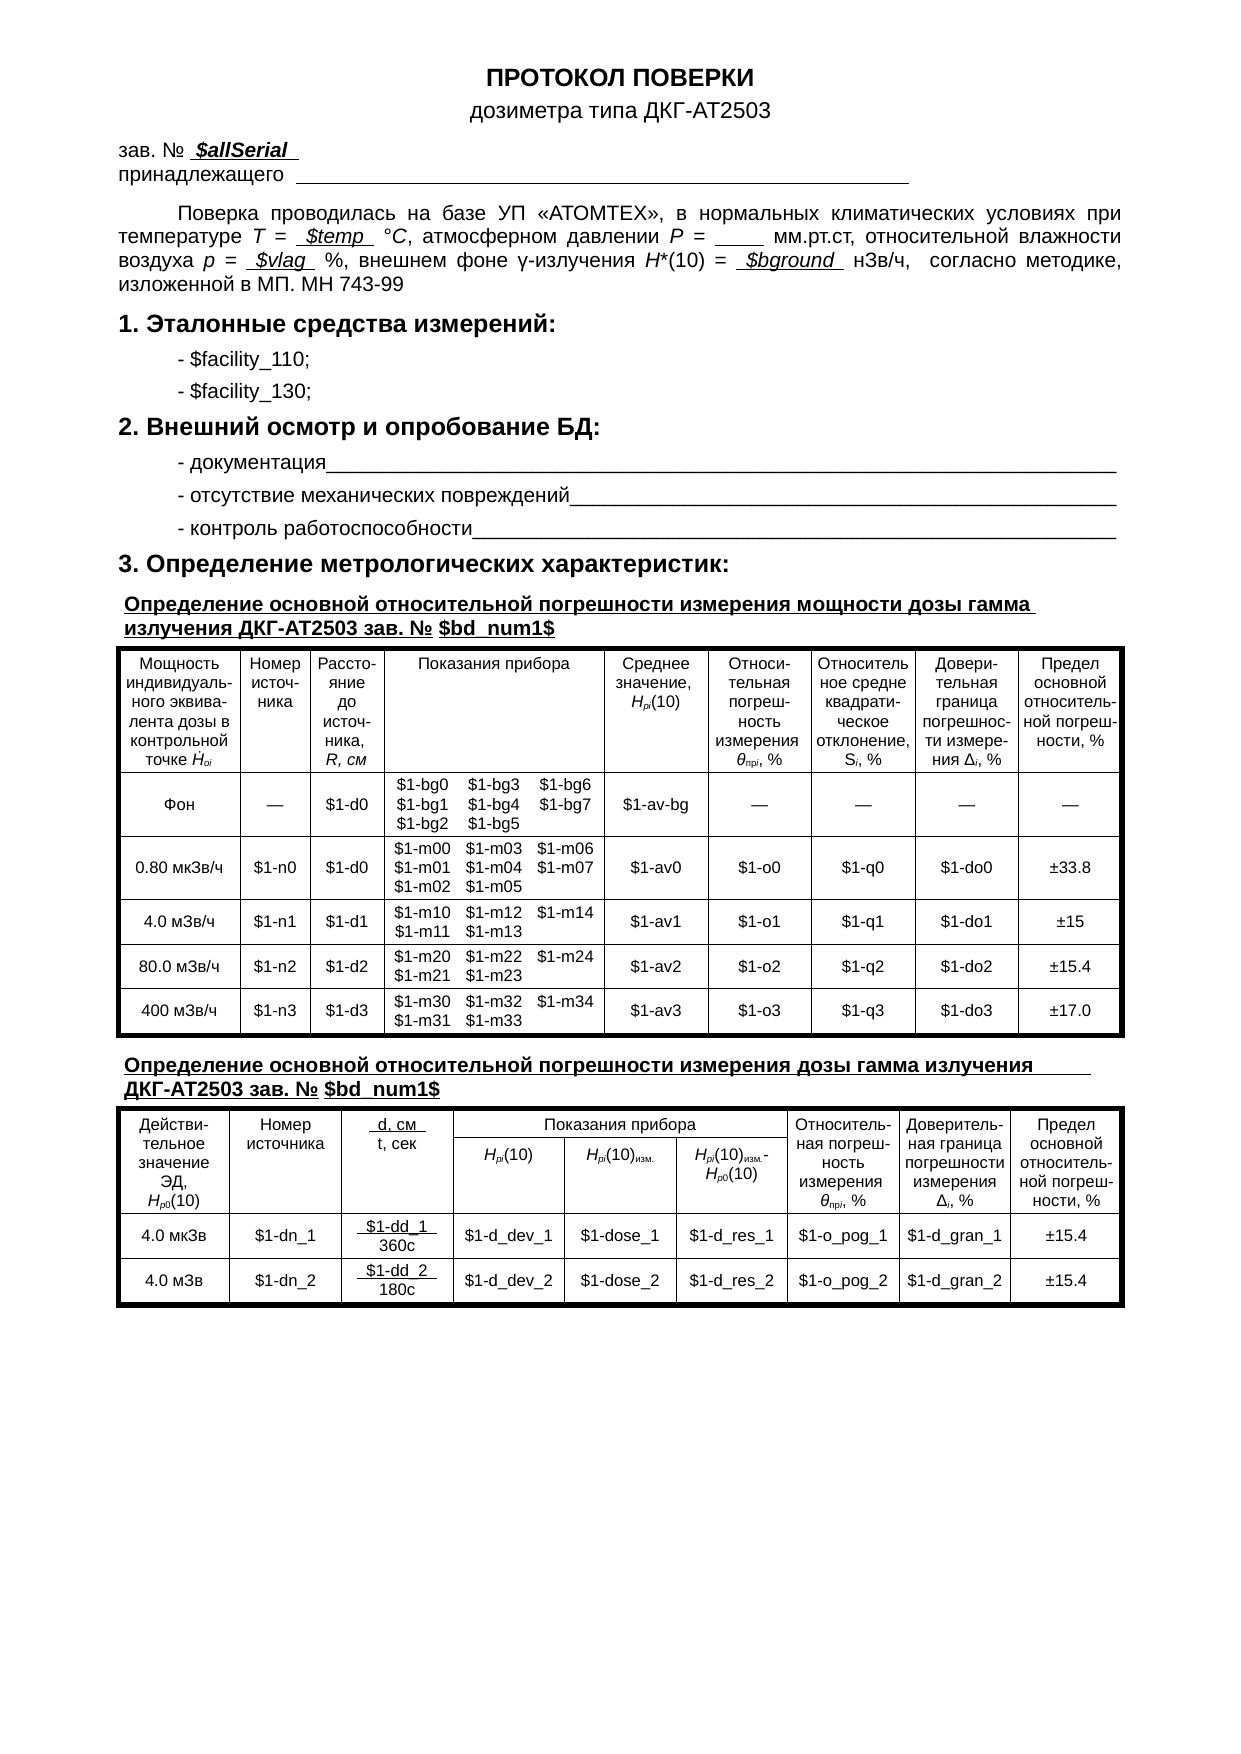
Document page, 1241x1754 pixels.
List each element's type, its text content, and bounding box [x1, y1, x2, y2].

table_cell $1-m30 $1-m31 $1-m32 $1-m33 $1-m34 [385, 989, 604, 1033]
table_cell Номер источника [230, 1111, 341, 1213]
table_cell $1-av-bg [605, 773, 708, 836]
table_cell $1-n3 [241, 989, 310, 1033]
table_cell $1-d_gran_2 [900, 1259, 1010, 1302]
table_cell $1-o_pog_2 [788, 1259, 899, 1302]
table_cell ±15.4 [1011, 1214, 1119, 1258]
table_cell Довери-тельная граница погрешнос-ти измере-ния Δi, % [916, 651, 1018, 772]
table_cell $1-d0 [311, 837, 384, 899]
table_cell $1-n0 [241, 837, 310, 899]
text - отсутствие механических повреждений [118, 483, 1122, 507]
table_cell ±17.0 [1019, 989, 1119, 1033]
table_cell $1-d3 [311, 989, 384, 1033]
table_cell $1-q2 [812, 945, 915, 988]
text - контроль работоспособности [118, 516, 1122, 540]
table_cell ±15.4 [1011, 1259, 1119, 1302]
text - документация [118, 450, 1122, 474]
table_cell $1-d1 [311, 900, 384, 944]
table_cell Предел основной относитель-ной погреш-ности, % [1011, 1111, 1119, 1213]
table_cell d, см t, сек [342, 1111, 453, 1213]
table_cell $1-dd_1 360c [342, 1214, 453, 1258]
table_cell $1-do3 [916, 989, 1018, 1033]
table_cell $1-do2 [916, 945, 1018, 988]
table_cell 400 мЗв/ч [121, 989, 240, 1033]
table_cell 4.0 мкЗв [121, 1214, 229, 1258]
table_cell $1-dn_1 [230, 1214, 341, 1258]
table_cell $1-o1 [709, 900, 811, 944]
table_cell $1-m10 $1-m11 $1-m12 $1-m13 $1-m14 [385, 900, 604, 944]
table_cell Показания прибора [385, 651, 604, 772]
table_cell $1-d0 [311, 773, 384, 836]
table_cell $1-d_res_1 [677, 1214, 787, 1258]
table_cell 4.0 мЗв/ч [121, 900, 240, 944]
table_cell $1-av3 [605, 989, 708, 1033]
table_cell $1-o0 [709, 837, 811, 899]
table_cell Hpi(10)изм. [565, 1138, 676, 1213]
table_cell $1-n2 [241, 945, 310, 988]
table_cell Мощность индивидуаль-ного эквива-лента дозы в контрольной точке Ḣoi [121, 651, 240, 772]
table_cell $1-m20 $1-m21 $1-m22 $1-m23 $1-m24 [385, 945, 604, 988]
table_cell $1-dn_2 [230, 1259, 341, 1302]
table_cell Доверитель-ная граница погрешности измерения Δi, % [900, 1111, 1010, 1213]
text 1. Эталонные средства измерений: [118, 309, 1122, 337]
text 2. Внешний осмотр и опробование БД: [118, 412, 1122, 441]
table_cell $1-q3 [812, 989, 915, 1033]
table_cell 4.0 мЗв [121, 1259, 229, 1302]
text дозиметра типа ДКГ-АТ2503 [118, 97, 1122, 124]
table_cell $1-d_dev_1 [454, 1214, 564, 1258]
table_cell Относительное средне квадрати-ческое отклонение, Si, % [812, 651, 915, 772]
table_cell $1-q1 [812, 900, 915, 944]
table_cell — [812, 773, 915, 836]
table_cell Среднее значение, Hpi(10) [605, 651, 708, 772]
table_cell $1-o3 [709, 989, 811, 1033]
table_cell $1-av1 [605, 900, 708, 944]
table_cell Предел основной относитель-ной погреш-ности, % [1019, 651, 1119, 772]
text - $facility_110; [118, 346, 1122, 370]
text зав. № $allSerial . [118, 138, 1122, 162]
table_cell $1-q0 [812, 837, 915, 899]
table_cell — [709, 773, 811, 836]
table_cell $1-dose_2 [565, 1259, 676, 1302]
table_cell $1-dd_2 180c [342, 1259, 453, 1302]
text принадлежащего . . [118, 162, 1122, 186]
table_cell $1-d_res_2 [677, 1259, 787, 1302]
text ПРОТОКОЛ ПОВЕРКИ [118, 62, 1122, 91]
table_cell $1-d_gran_1 [900, 1214, 1010, 1258]
table_cell ±33.8 [1019, 837, 1119, 899]
table_cell $1-do1 [916, 900, 1018, 944]
table_cell ±15 [1019, 900, 1119, 944]
table_cell $1-av2 [605, 945, 708, 988]
table_cell $1-o2 [709, 945, 811, 988]
table_cell Фон [121, 773, 240, 836]
table_cell $1-d_dev_2 [454, 1259, 564, 1302]
table_cell $1-o_pog_1 [788, 1214, 899, 1258]
table_header Определение основной относительной погрешности измерения мощности дозы гамма излучения ДКГ-АТ2503 зав. № $bd_num1$ [118, 578, 1122, 646]
table_cell — [1019, 773, 1119, 836]
table_cell $1-dose_1 [565, 1214, 676, 1258]
table_cell $1-d2 [311, 945, 384, 988]
text Поверка проводилась на базе УП «АТОМТЕХ», в нормальных климатических условиях при температуре Т = $temp °С, атмосферном давлении Р = мм.рт.ст, относительной влажности воздуха р = $vlag %, внешнем фоне γ-излучения H*(10) = $bground нЗв/ч, согласно методике, изложенной в МП. МН 743-99 [118, 200, 1122, 296]
table_cell Показания прибора [454, 1111, 787, 1137]
table_cell $1-m00 $1-m01 $1-m02 $1-m03 $1-m04 $1-m05 $1-m06 $1-m07 [385, 837, 604, 899]
table_cell Действи-тельное значение ЭД, Hp0(10) [121, 1111, 229, 1213]
table_cell 80.0 мЗв/ч [121, 945, 240, 988]
table_header Определение основной относительной погрешности измерения дозы гамма излучения ДКГ-АТ2503 зав. № $bd_num1$ [118, 1038, 1122, 1106]
table_cell Hpi(10) [454, 1138, 564, 1213]
table_cell $1-n1 [241, 900, 310, 944]
text 3. Определение метрологических характеристик: [118, 549, 1122, 577]
table_cell $1-av0 [605, 837, 708, 899]
table_cell ±15.4 [1019, 945, 1119, 988]
table_cell $1-bg0 $1-bg1 $1-bg2 $1-bg3 $1-bg4 $1-bg5 $1-bg6 $1-bg7 [385, 773, 604, 836]
table_cell — [916, 773, 1018, 836]
text - $facility_130; [118, 379, 1122, 403]
table_cell Относи-тельная погреш-ность измерения θпрi, % [709, 651, 811, 772]
table_cell Hpi(10)изм.-Hp0(10) [677, 1138, 787, 1213]
table_cell $1-do0 [916, 837, 1018, 899]
table_cell Номер источ-ника [241, 651, 310, 772]
table_cell Рассто-яние до источ-ника, R, см [311, 651, 384, 772]
table_cell — [241, 773, 310, 836]
table_cell 0.80 мкЗв/ч [121, 837, 240, 899]
table_cell Относитель-ная погреш-ность измерения θпрi, % [788, 1111, 899, 1213]
